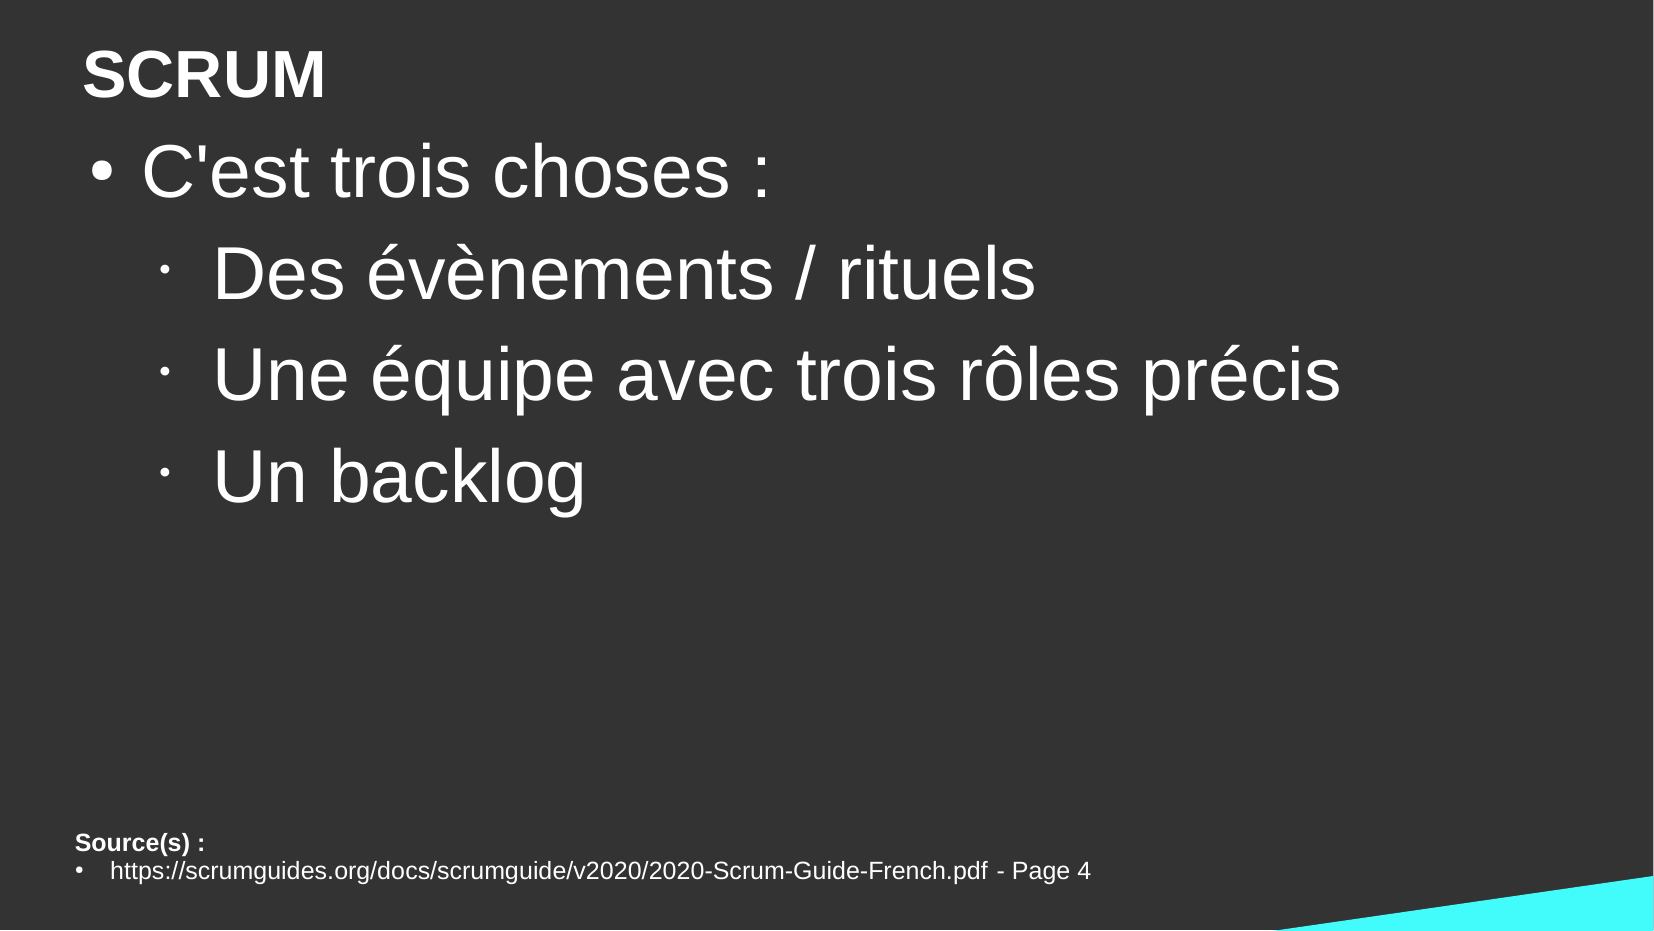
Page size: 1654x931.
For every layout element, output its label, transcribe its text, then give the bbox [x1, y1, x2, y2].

list C'est trois choses : Des évènements / rituels Une équipe avec trois rôles précis Un backlog [70, 129, 1610, 771]
text_box Source(s) : https://scrumguides.org/docs/scrumguide/v2020/2020-Scrum-Guide-French.pdf - Page 4 [59, 821, 1546, 920]
text_box [1272, 875, 1654, 931]
title SCRUM [82, 37, 1571, 122]
